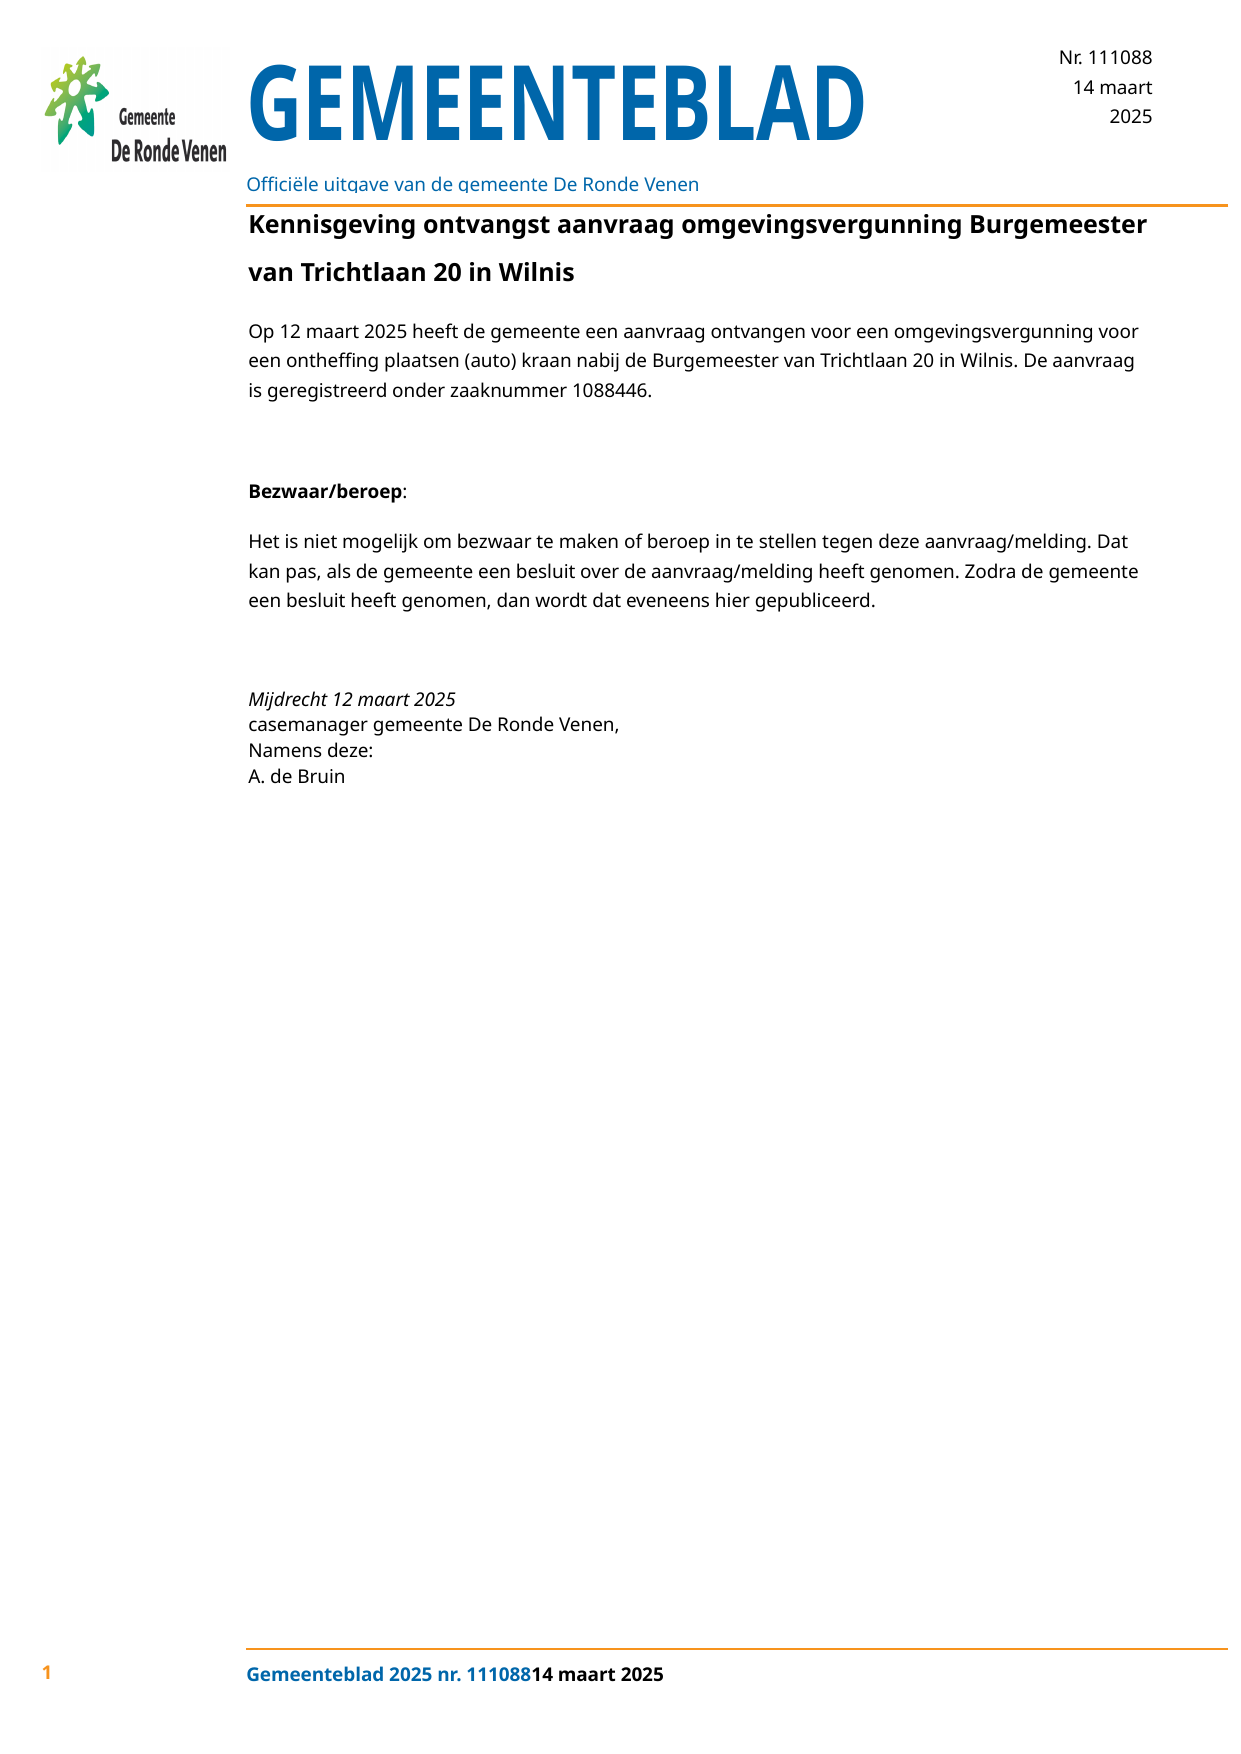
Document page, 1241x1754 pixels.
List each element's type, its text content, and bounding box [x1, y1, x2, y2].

text casemanager gemeente De Ronde Venen, [248, 711, 1152, 737]
text A. de Bruin [248, 763, 1152, 789]
text Op 12 maart 2025 heeft de gemeente een aanvraag ontvangen voor een omgevingsvergunning voor een ontheffing plaatsen (auto) kraan nabij de Burgemeester van Trichtlaan 20 in Wilnis. De aanvraag is geregistreerd onder zaaknummer 1088446. [248, 318, 1152, 403]
text Kennisgeving ontvangst aanvraag omgevingsvergunning Burgemeester van Trichtlaan 20 in Wilnis [248, 207, 1152, 288]
picture [41, 47, 231, 172]
text Het is niet mogelijk om bezwaar te maken of beroep in te stellen tegen deze aanvraag/melding. Dat kan pas, als de gemeente een besluit over de aanvraag/melding heeft genomen. Zodra de gemeente een besluit heeft genomen, dan wordt dat eveneens hier gepubliceerd. [248, 528, 1152, 613]
text Bezwaar/beroep: [248, 478, 1152, 504]
text Namens deze: [248, 737, 1152, 763]
text Mijdrecht 12 maart 2025 [248, 686, 1152, 711]
